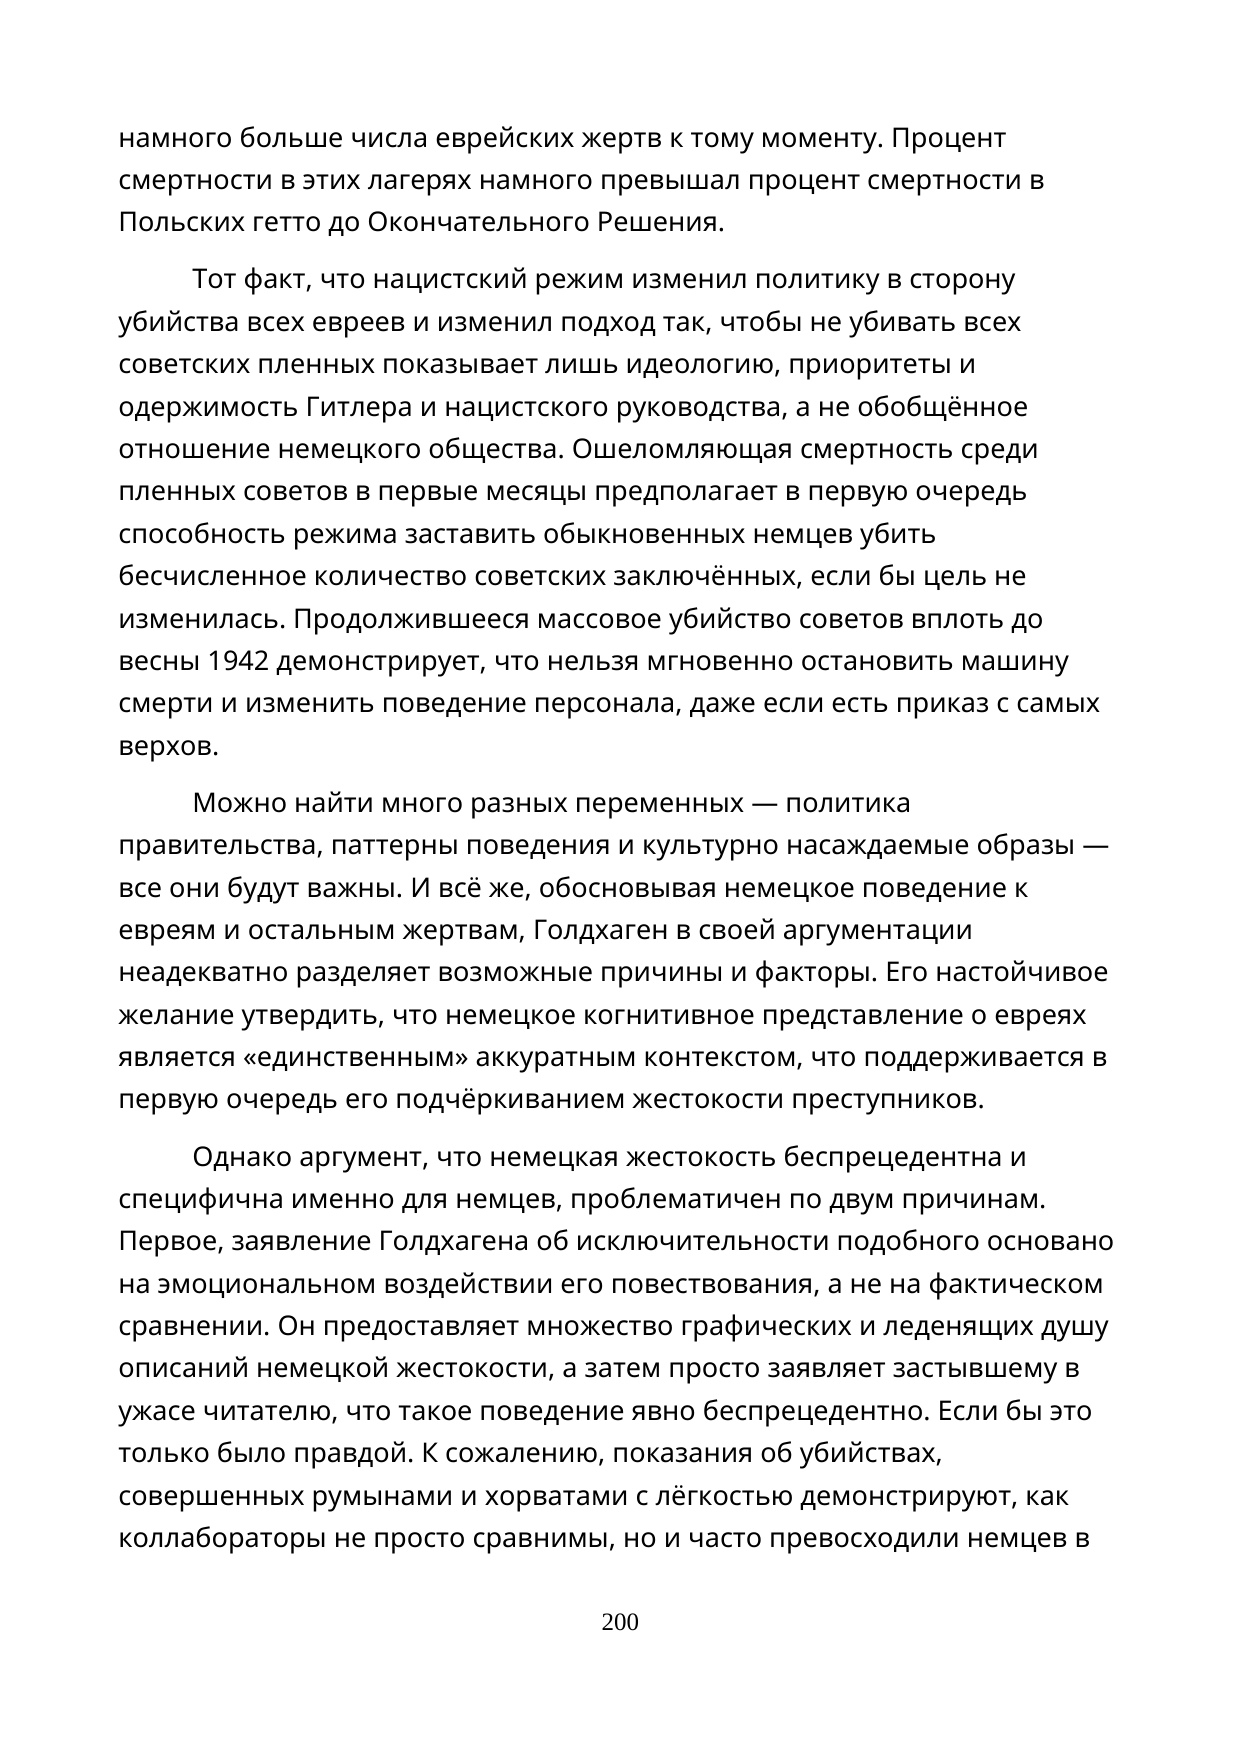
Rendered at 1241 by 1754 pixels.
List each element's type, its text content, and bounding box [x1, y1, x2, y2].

text Однако аргумент, что немецкая жестокость беспрецедентна и специфична именно для немцев, проблематичен по двум причинам. Первое, заявление Голдхагена об исключительности подобного основано на эмоциональном воздействии его повествования, а не на фактическом сравнении. Он предоставляет множество графических и леденящих душу описаний немецкой жестокости, а затем просто заявляет застывшему в ужасе читателю, что такое поведение явно беспрецедентно. Если бы это только было правдой. К сожалению, показания об убийствах, совершенных румынами и хорватами с лёгкостью демонстрируют, как коллабораторы не просто сравнимы, но и часто превосходили немцев в [118, 1137, 1122, 1555]
text Тот факт, что нацистский режим изменил политику в сторону убийства всех евреев и изменил подход так, чтобы не убивать всех советских пленных показывает лишь идеологию, приоритеты и одержимость Гитлера и нацистского руководства, а не обобщённое отношение немецкого общества. Ошеломляющая смертность среди пленных советов в первые месяцы предполагает в первую очередь способность режима заставить обыкновенных немцев убить бесчисленное количество советских заключённых, если бы цель не изменилась. Продолжившееся массовое убийство советов вплоть до весны 1942 демонстрирует, что нельзя мгновенно остановить машину смерти и изменить поведение персонала, даже если есть приказ с самых верхов. [118, 260, 1122, 763]
text Можно найти много разных переменных — политика правительства, паттерны поведения и культурно насаждаемые образы — все они будут важны. И всё же, обосновывая немецкое поведение к евреям и остальным жертвам, Голдхаген в своей аргументации неадекватно разделяет возможные причины и факторы. Его настойчивое желание утвердить, что немецкое когнитивное представление о евреях является «единственным» аккуратным контекстом, что поддерживается в первую очередь его подчёркиванием жестокости преступников. [118, 783, 1122, 1117]
text намного больше числа еврейских жертв к тому моменту. Процент смертности в этих лагерях намного превышал процент смертности в Польских гетто до Окончательного Решения. [118, 118, 1122, 240]
